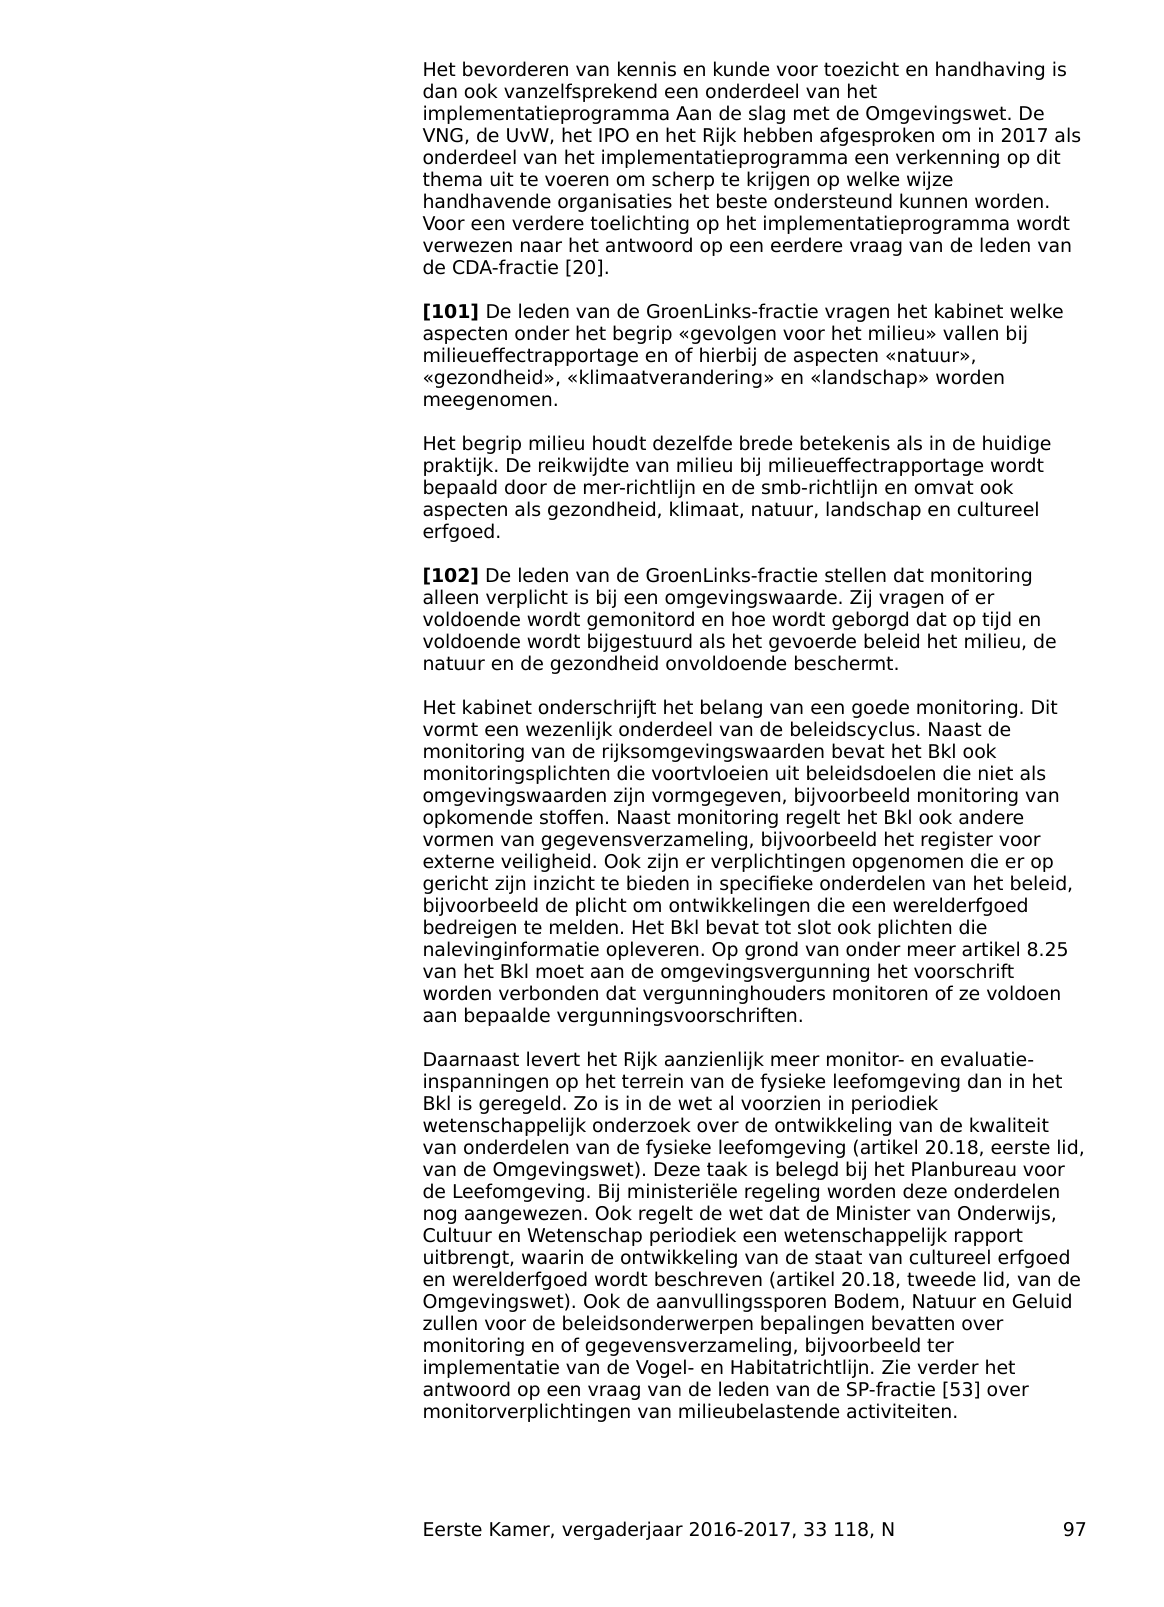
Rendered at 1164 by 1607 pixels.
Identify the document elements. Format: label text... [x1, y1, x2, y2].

text Daarnaast levert het Rijk aanzienlijk meer monitor- en evaluatie-inspanningen op het terrein van de fysieke leefomgeving dan in het Bkl is geregeld. Zo is in de wet al voorzien in periodiek wetenschappelijk onderzoek over de ontwikkeling van de kwaliteit van onderdelen van de fysieke leefomgeving (artikel 20.18, eerste lid, van de Omgevingswet). Deze taak is belegd bij het Planbureau voor de Leefomgeving. Bij ministeriële regeling worden deze onderdelen nog aangewezen. Ook regelt de wet dat de Minister van Onderwijs, Cultuur en Wetenschap periodiek een wetenschappelijk rapport uitbrengt, waarin de ontwikkeling van de staat van cultureel erfgoed en werelderfgoed wordt beschreven (artikel 20.18, tweede lid, van de Omgevingswet). Ook de aanvullingssporen Bodem, Natuur en Geluid zullen voor de beleidsonderwerpen bepalingen bevatten over monitoring en of gegevensverzameling, bijvoorbeeld ter implementatie van de Vogel- en Habitatrichtlijn. Zie verder het antwoord op een vraag van de leden van de SP-fractie [53] over monitorverplichtingen van milieubelastende activiteiten. [422, 1049, 1087, 1423]
text Het kabinet onderschrijft het belang van een goede monitoring. Dit vormt een wezenlijk onderdeel van de beleidscyclus. Naast de monitoring van de rijksomgevingswaarden bevat het Bkl ook monitoringsplichten die voortvloeien uit beleidsdoelen die niet als omgevingswaarden zijn vormgegeven, bijvoorbeeld monitoring van opkomende stoffen. Naast monitoring regelt het Bkl ook andere vormen van gegevensverzameling, bijvoorbeeld het register voor externe veiligheid. Ook zijn er verplichtingen opgenomen die er op gericht zijn inzicht te bieden in specifieke onderdelen van het beleid, bijvoorbeeld de plicht om ontwikkelingen die een werelderfgoed bedreigen te melden. Het Bkl bevat tot slot ook plichten die nalevinginformatie opleveren. Op grond van onder meer artikel 8.25 van het Bkl moet aan de omgevingsvergunning het voorschrift worden verbonden dat vergunninghouders monitoren of ze voldoen aan bepaalde vergunningsvoorschriften. [422, 697, 1087, 1027]
text Het begrip milieu houdt dezelfde brede betekenis als in de huidige praktijk. De reikwijdte van milieu bij milieueffectrapportage wordt bepaald door de mer-richtlijn en de smb-richtlijn en omvat ook aspecten als gezondheid, klimaat, natuur, landschap en cultureel erfgoed. [422, 433, 1087, 543]
text [101] De leden van de GroenLinks-fractie vragen het kabinet welke aspecten onder het begrip «gevolgen voor het milieu» vallen bij milieueffectrapportage en of hierbij de aspecten «natuur», «gezondheid», «klimaatverandering» en «landschap» worden meegenomen. [422, 301, 1087, 411]
text [102] De leden van de GroenLinks-fractie stellen dat monitoring alleen verplicht is bij een omgevingswaarde. Zij vragen of er voldoende wordt gemonitord en hoe wordt geborgd dat op tijd en voldoende wordt bijgestuurd als het gevoerde beleid het milieu, de natuur en de gezondheid onvoldoende beschermt. [422, 565, 1087, 675]
text Het bevorderen van kennis en kunde voor toezicht en handhaving is dan ook vanzelfsprekend een onderdeel van het implementatieprogramma Aan de slag met de Omgevingswet. De VNG, de UvW, het IPO en het Rijk hebben afgesproken om in 2017 als onderdeel van het implementatieprogramma een verkenning op dit thema uit te voeren om scherp te krijgen op welke wijze handhavende organisaties het beste ondersteund kunnen worden. Voor een verdere toelichting op het implementatieprogramma wordt verwezen naar het antwoord op een eerdere vraag van de leden van de CDA-fractie [20]. [422, 59, 1087, 279]
